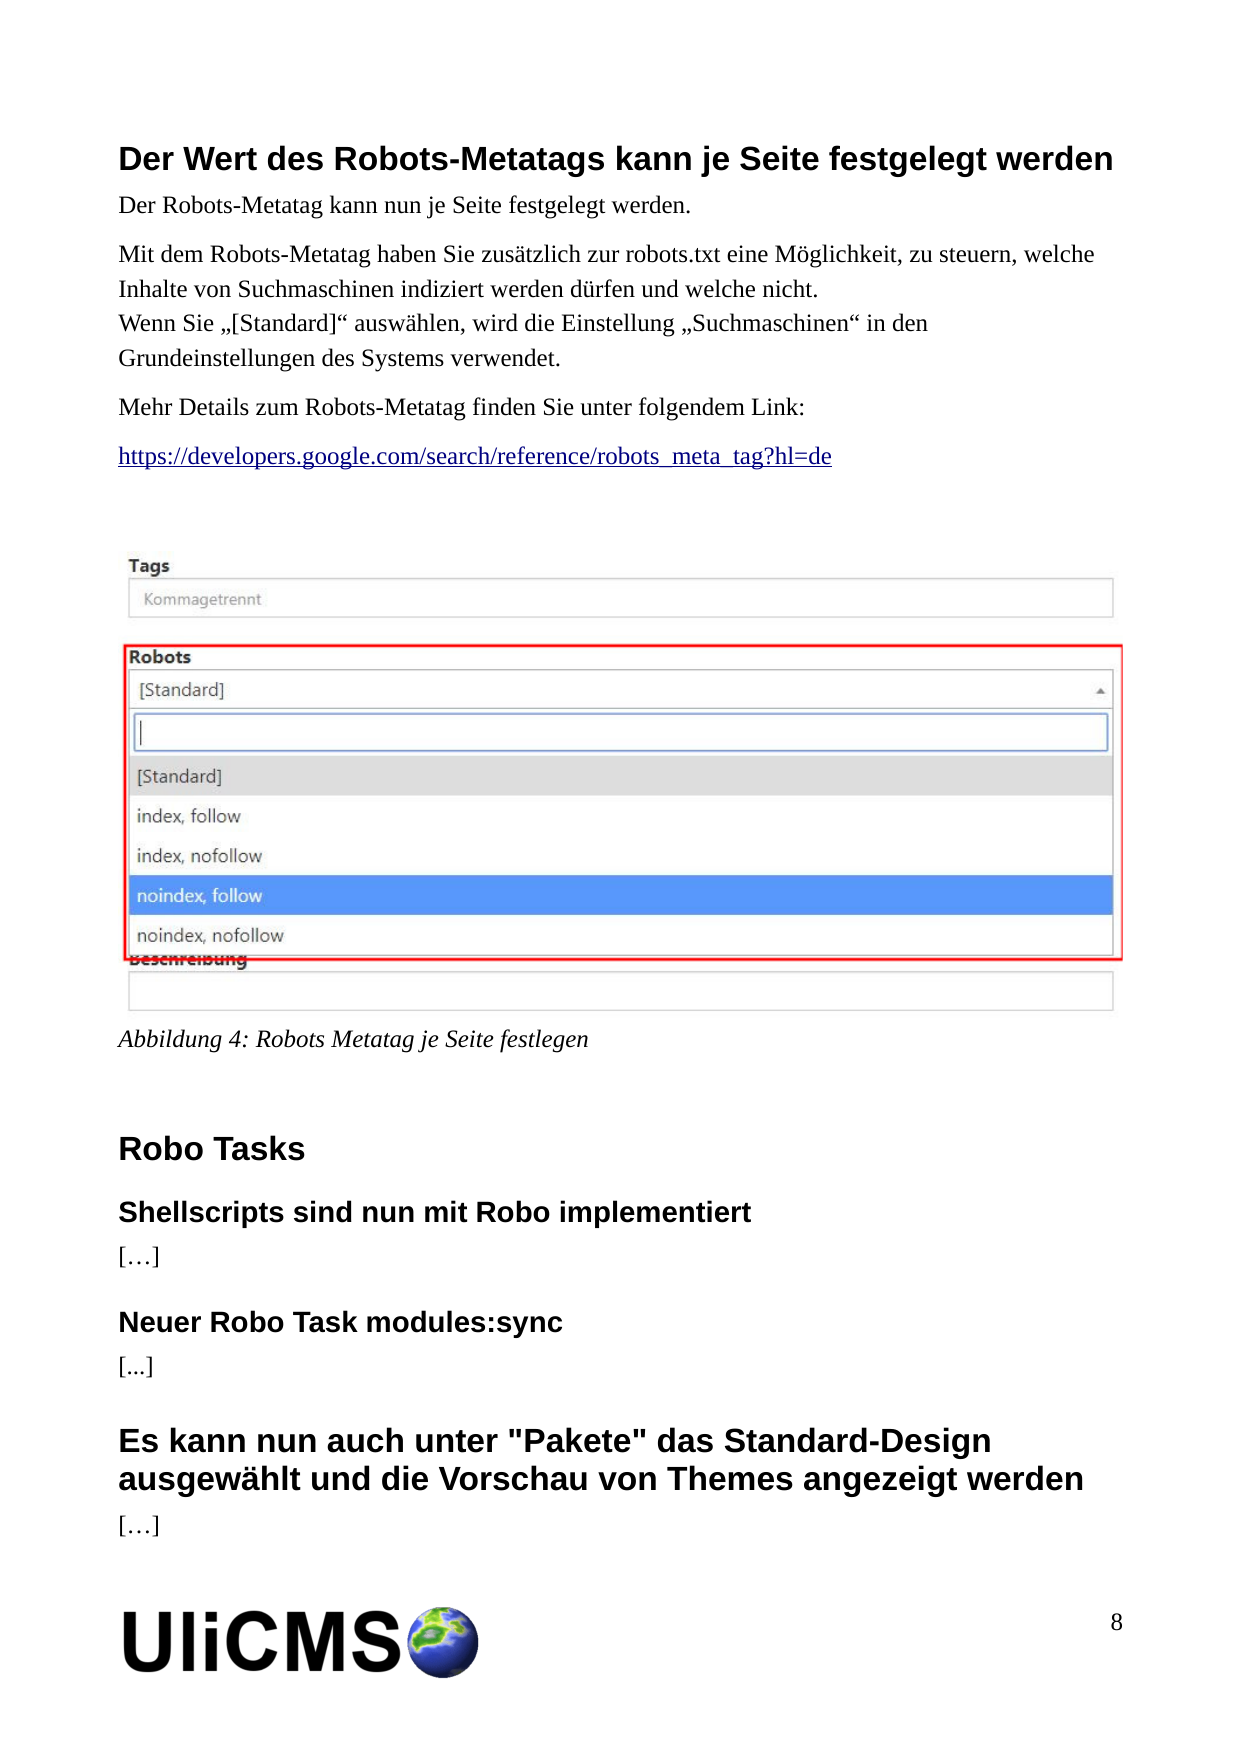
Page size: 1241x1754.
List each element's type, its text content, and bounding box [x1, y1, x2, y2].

text [...] [118, 1351, 1123, 1379]
subtitle Shellscripts sind nun mit Robo implementiert [118, 1194, 1123, 1228]
subtitle Es kann nun auch unter "Pakete" das Standard-Design ausgewählt und die Vorschau von Themes angezeigt werden [118, 1421, 1123, 1498]
text Abbildung 4: Robots Metatag je Seite festlegen [118, 1025, 1123, 1053]
text […] [118, 1510, 1123, 1539]
text https://developers.google.com/search/reference/robots_meta_tag?hl=de [118, 441, 1123, 469]
text Mit dem Robots-Metatag haben Sie zusätzlich zur robots.txt eine Möglichkeit, zu steuern, welche Inhalte von Suchmaschinen indiziert werden dürfen und welche nicht. Wenn Sie „[Standard]“ auswählen, wird die Einstellung „Suchmaschinen“ in den Grundeinstellungen des Systems verwendet. [118, 239, 1123, 371]
picture [118, 1607, 479, 1681]
text Mehr Details zum Robots-Metatag finden Sie unter folgendem Link: [118, 392, 1123, 420]
text Der Robots-Metatag kann nun je Seite festgelegt werden. [118, 190, 1123, 219]
subtitle Robo Tasks [118, 1129, 1123, 1167]
text […] [118, 1241, 1123, 1269]
picture [118, 551, 1123, 1025]
subtitle Der Wert des Robots-Metatags kann je Seite festgelegt werden [118, 139, 1123, 178]
subtitle Neuer Robo Task modules:sync [118, 1304, 1123, 1338]
